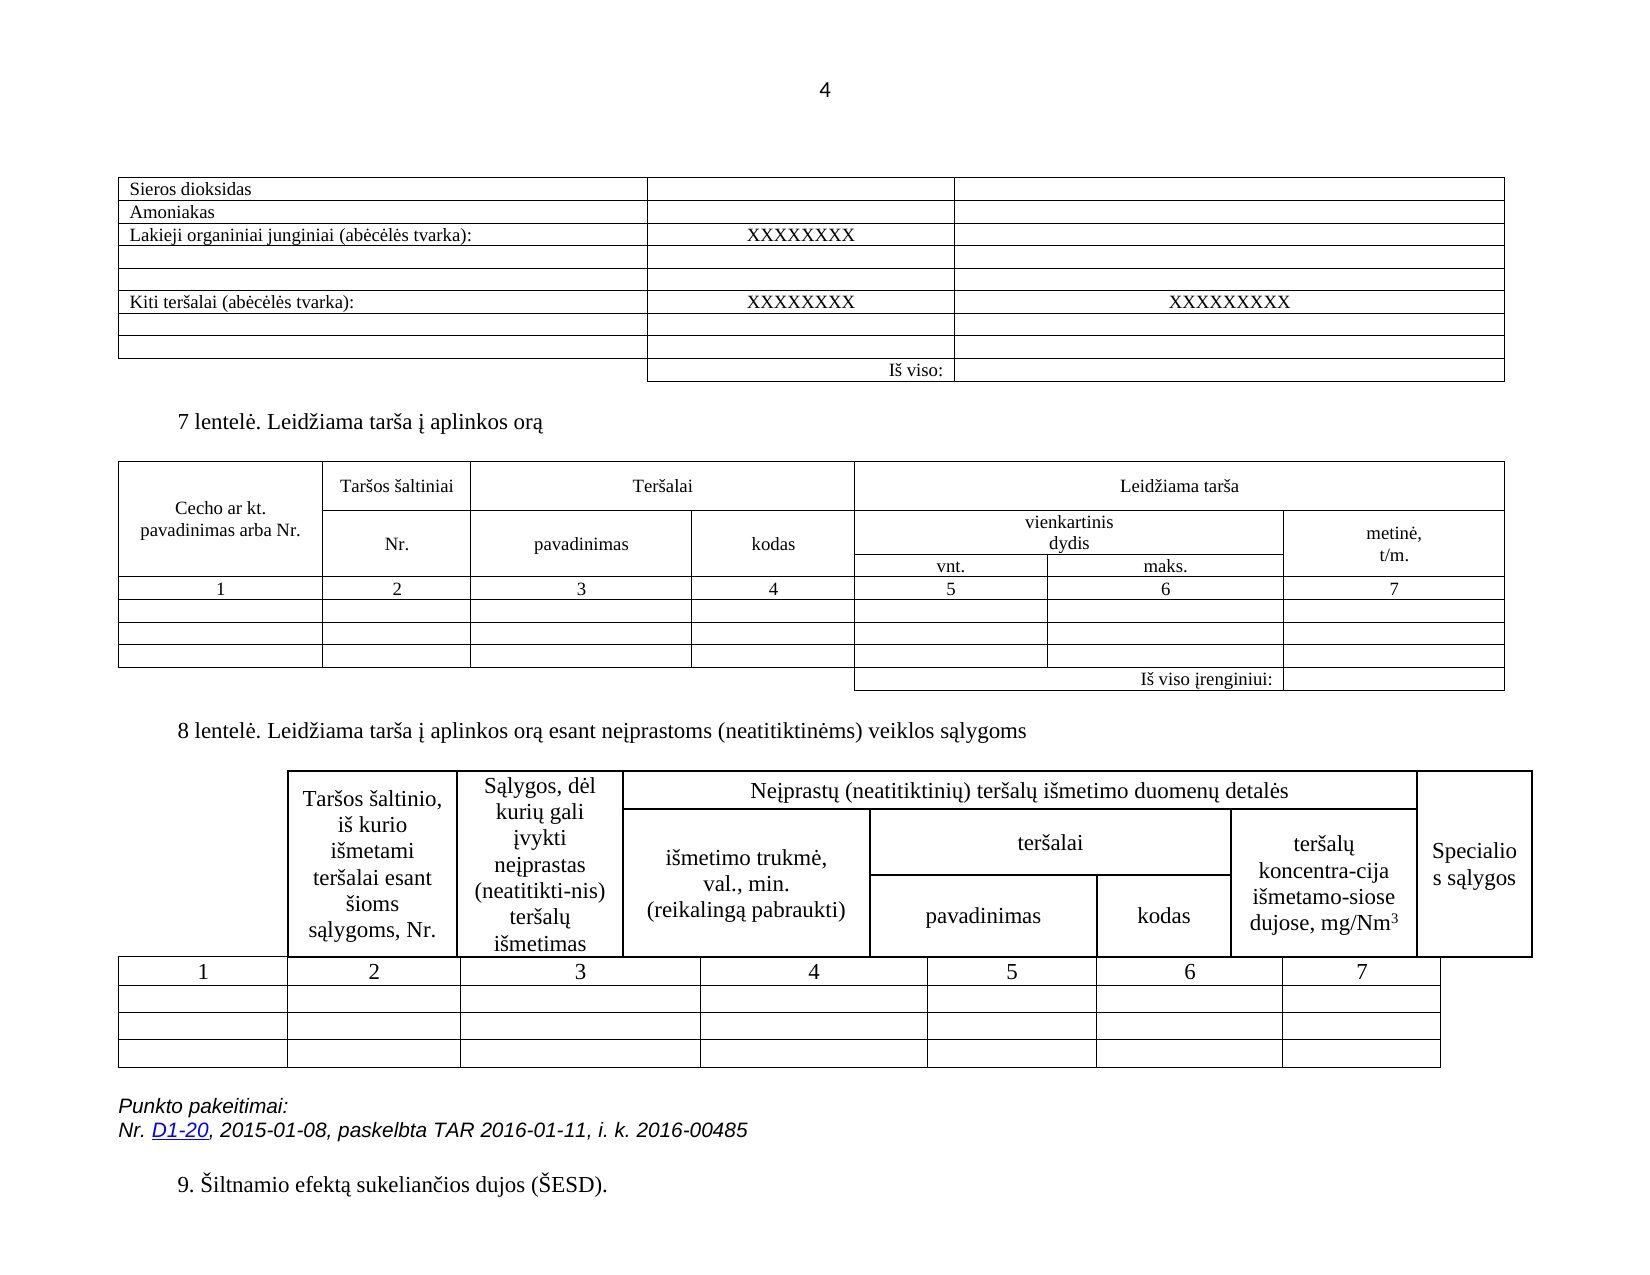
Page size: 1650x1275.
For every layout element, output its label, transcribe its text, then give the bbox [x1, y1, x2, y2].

table_cell [403, 668, 471, 689]
table_cell 6 [1097, 958, 1282, 984]
table_cell XXXXXXXX [648, 224, 954, 245]
table_cell 4 [692, 577, 854, 599]
table_header Sąlygos, dėl kurių gali įvykti neįprastas (neatitikti-nis) teršalų išmetimas [458, 772, 622, 956]
table_cell [701, 1013, 927, 1039]
table_cell [119, 246, 647, 268]
table_cell [648, 336, 954, 358]
table_cell [955, 269, 1504, 290]
table_cell [118, 808, 287, 873]
table_cell [1283, 1040, 1440, 1067]
table_cell [461, 1013, 700, 1039]
table_cell [1441, 985, 1532, 1012]
table_cell [855, 623, 1047, 644]
table_cell [1048, 623, 1283, 644]
table_cell [119, 986, 287, 1012]
table_cell [323, 668, 403, 689]
table_cell pavadinimas [871, 876, 1096, 956]
table_cell [701, 986, 927, 1012]
table_cell XXXXXXXXX [955, 291, 1504, 313]
text Nr. D1-20, 2015-01-08, paskelbta TAR 2016-01-11, i. k. 2016-00485 [118, 1118, 1532, 1142]
table_cell [701, 1040, 927, 1067]
table_cell [648, 269, 954, 290]
table_cell [692, 645, 854, 667]
table_cell [648, 314, 954, 335]
table_cell [1441, 958, 1532, 984]
table_cell vnt. [855, 555, 1047, 576]
table_cell [1441, 1012, 1532, 1039]
table_cell Iš viso: [648, 359, 954, 381]
table_cell [648, 201, 954, 222]
table_cell Iš viso įrenginiui: [855, 668, 1283, 689]
table_cell 3 [471, 577, 691, 599]
table_cell 5 [928, 958, 1096, 984]
table_cell [1284, 623, 1504, 644]
text 7 lentelė. Leidžiama tarša į aplinkos orą [118, 408, 1532, 434]
table_cell [118, 359, 647, 381]
table_cell 1 [119, 957, 287, 984]
table_cell [955, 178, 1504, 200]
table_header Cecho ar kt. pavadinimas arba Nr. [119, 462, 322, 576]
table_header Neįprastų (neatitiktinių) teršalų išmetimo duomenų detalės [624, 772, 1416, 808]
table_cell [119, 600, 322, 622]
table_cell [119, 1013, 287, 1039]
table_cell 6 [1048, 577, 1283, 599]
table_cell XXXXXXXX [648, 291, 954, 313]
table_cell [118, 668, 323, 689]
table_cell [928, 1013, 1096, 1039]
table_cell [648, 246, 954, 268]
table_cell [471, 668, 692, 689]
table_cell pavadinimas [471, 511, 691, 576]
table_cell [118, 874, 287, 956]
table_cell 2 [288, 958, 460, 984]
table_cell [928, 986, 1096, 1012]
table_cell [288, 986, 460, 1012]
table_header Teršalai [471, 462, 854, 510]
table_cell [955, 359, 1504, 381]
table_header Taršos šaltinio, iš kurio išmetami teršalai esant šioms sąlygoms, Nr. [289, 772, 456, 956]
table_cell [1048, 600, 1283, 622]
table_cell [855, 600, 1047, 622]
table_cell [1284, 645, 1504, 667]
table_cell [955, 246, 1504, 268]
table_cell kodas [1098, 876, 1230, 956]
table_cell 4 [701, 958, 927, 984]
table_cell [955, 314, 1504, 335]
table_cell Nr. [323, 511, 470, 576]
table_cell Lakieji organiniai junginiai (abėcėlės tvarka): [119, 224, 647, 245]
table_cell [692, 668, 854, 689]
table_cell išmetimo trukmė, val., min. (reikalingą pabraukti) [624, 810, 869, 956]
table_cell [928, 1040, 1096, 1067]
table_cell [955, 336, 1504, 358]
table_cell [1048, 645, 1283, 667]
table_cell [692, 623, 854, 644]
table_cell [1283, 986, 1440, 1012]
table_cell kodas [692, 511, 854, 576]
table_cell [648, 178, 954, 200]
table_cell [119, 269, 647, 290]
table_cell [1284, 668, 1504, 689]
text 8 lentelė. Leidžiama tarša į aplinkos orą esant neįprastoms (neatitiktinėms) veiklos sąlygoms [118, 717, 1532, 743]
table_cell 5 [855, 577, 1047, 599]
table_cell [955, 224, 1504, 245]
table_cell [1441, 1039, 1532, 1067]
table_cell [461, 986, 700, 1012]
table_cell [855, 645, 1047, 667]
table_cell [323, 623, 470, 644]
table_cell [471, 600, 691, 622]
table_header Leidžiama tarša [855, 462, 1504, 510]
table_cell [1097, 986, 1282, 1012]
text Punkto pakeitimai: [118, 1094, 1532, 1118]
table_cell [119, 314, 647, 335]
table_cell [955, 201, 1504, 222]
table_cell [1097, 1040, 1282, 1067]
table_cell [471, 623, 691, 644]
table_cell teršalai [871, 810, 1230, 873]
table_cell Amoniakas [119, 201, 647, 222]
table_cell vienkartinis dydis [855, 511, 1283, 554]
table_cell [288, 1040, 460, 1067]
table_cell Kiti teršalai (abėcėlės tvarka): [119, 291, 647, 313]
table_cell [119, 645, 322, 667]
table_cell 2 [323, 577, 470, 599]
table_cell [1097, 1013, 1282, 1039]
table_cell Sieros dioksidas [119, 178, 647, 200]
table_cell maks. [1048, 555, 1283, 576]
table_cell [461, 1040, 700, 1067]
table_cell [471, 645, 691, 667]
table_cell [119, 336, 647, 358]
table_cell [119, 623, 322, 644]
table_cell [288, 1013, 460, 1039]
table_header Taršos šaltiniai [323, 462, 470, 510]
table_cell 1 [119, 577, 322, 599]
table_cell [323, 600, 470, 622]
table_cell 3 [461, 958, 700, 984]
table_cell [323, 645, 470, 667]
table_header [118, 770, 287, 808]
table_cell [692, 600, 854, 622]
text 9. Šiltnamio efektą sukeliančios dujos (ŠESD). [118, 1171, 1532, 1197]
table_cell teršalų koncentra-cija išmetamo-siose dujose, mg/Nm3 [1232, 810, 1416, 956]
table_cell 7 [1284, 577, 1504, 599]
table_cell 7 [1283, 958, 1440, 984]
table_cell [1284, 600, 1504, 622]
table_cell [1283, 1013, 1440, 1039]
table_cell metinė, t/m. [1284, 511, 1504, 576]
table_header Specialios sąlygos [1418, 772, 1531, 956]
table_cell [119, 1040, 287, 1067]
